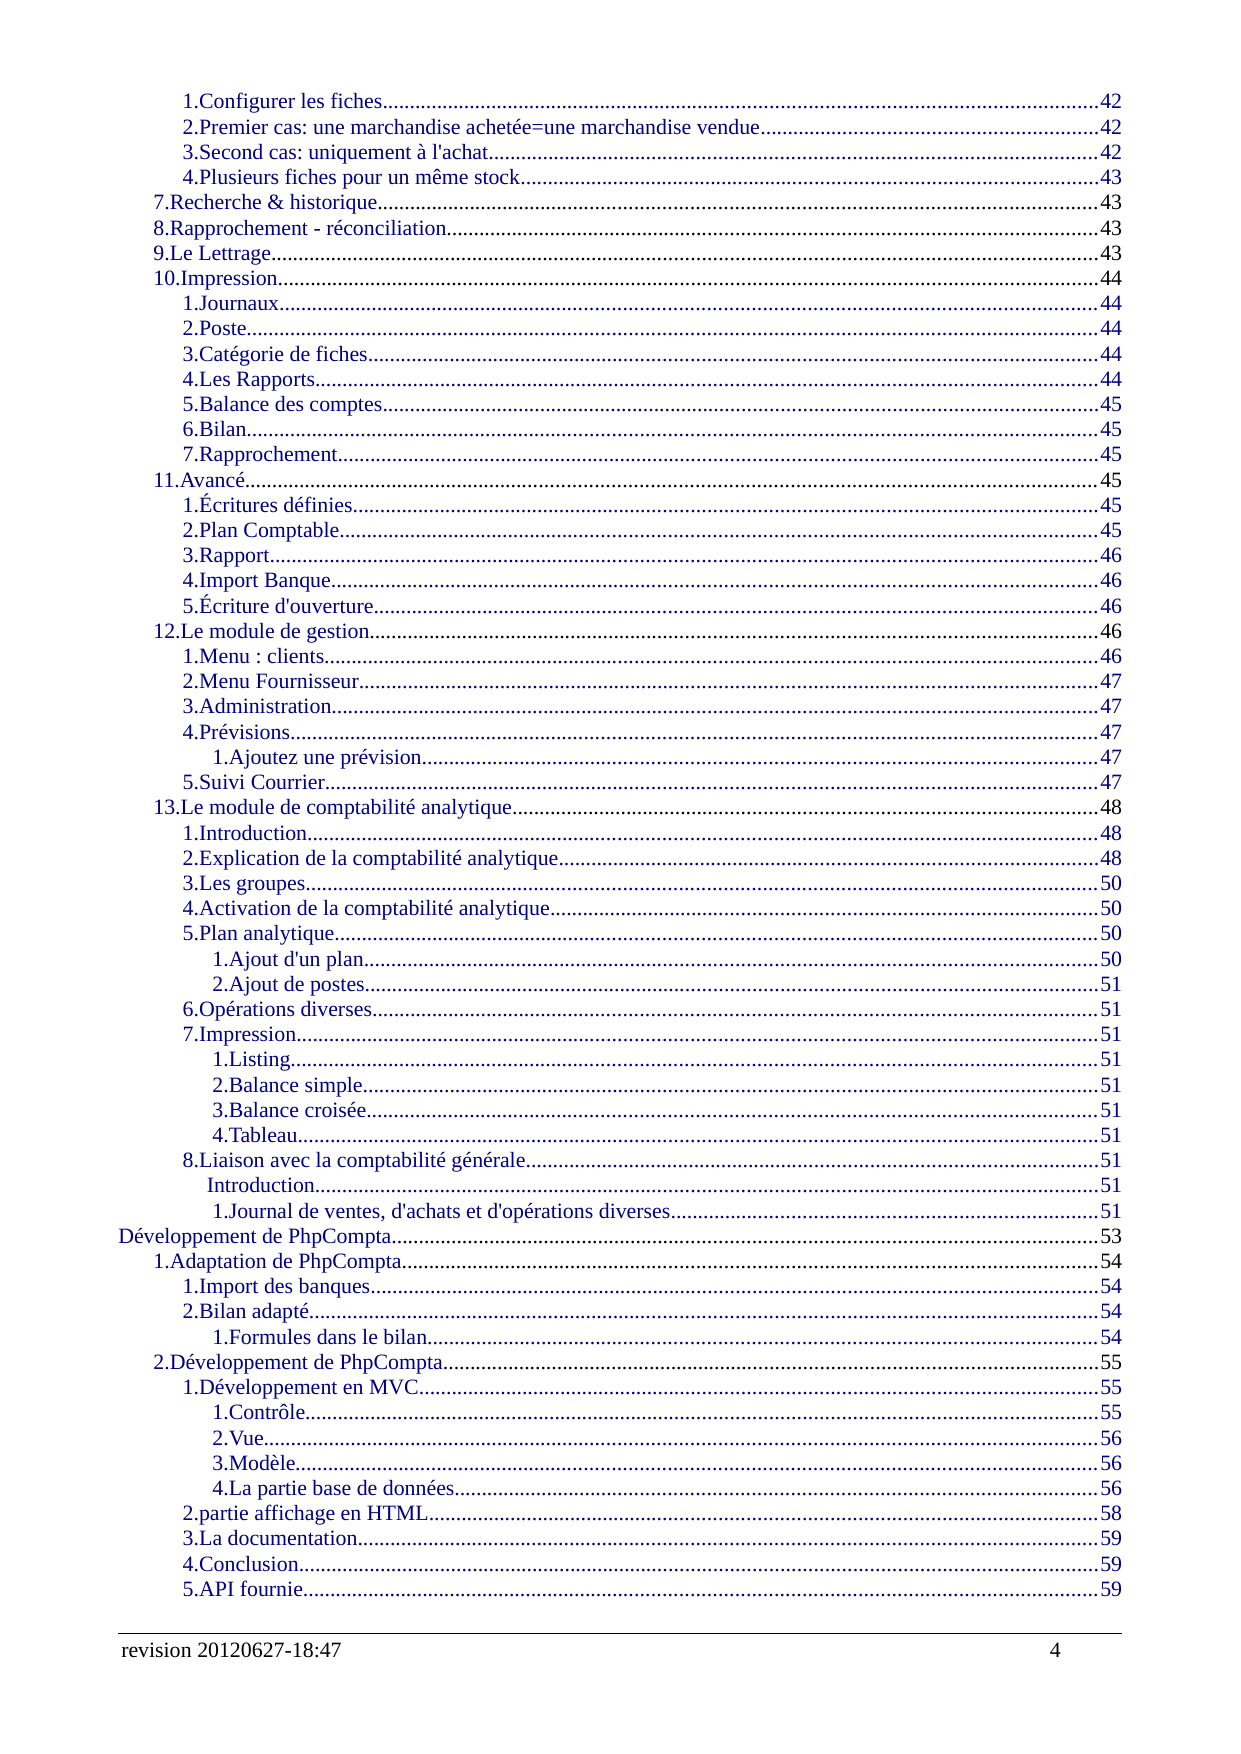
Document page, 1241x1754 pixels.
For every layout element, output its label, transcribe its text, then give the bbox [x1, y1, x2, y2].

text 6.Opérations diverses 51 [177, 996, 1122, 1021]
text 4.Activation de la comptabilité analytique 50 [177, 895, 1122, 920]
text 3.Rapport 46 [177, 542, 1122, 567]
text 1.Contrôle 55 [207, 1399, 1122, 1424]
text 2.Poste 44 [177, 315, 1122, 341]
text 7.Impression 51 [177, 1021, 1122, 1046]
text 6.Bilan 45 [177, 416, 1122, 441]
text 5.Balance des comptes 45 [177, 391, 1122, 416]
text Introduction 51 [207, 1172, 1122, 1198]
text 7.Recherche & historique 43 [148, 189, 1122, 214]
text 8.Rapprochement - réconciliation 43 [148, 214, 1122, 240]
text 3.Balance croisée 51 [207, 1097, 1122, 1122]
text 3.Catégorie de fiches 44 [177, 341, 1122, 366]
text 3.Modèle 56 [207, 1450, 1122, 1475]
text 4.Import Banque 46 [177, 567, 1122, 593]
text 1.Menu : clients 46 [177, 643, 1122, 668]
text 1.Adaptation de PhpCompta 54 [148, 1248, 1122, 1273]
text 2.Plan Comptable 45 [177, 517, 1122, 542]
text 10.Impression 44 [148, 265, 1122, 290]
text 4.Prévisions 47 [177, 719, 1122, 744]
text 2.Ajout de postes 51 [207, 971, 1122, 996]
text 3.Les groupes 50 [177, 870, 1122, 895]
text 9.Le Lettrage 43 [148, 240, 1122, 265]
text 1.Listing 51 [207, 1046, 1122, 1072]
text 4.Tableau 51 [207, 1122, 1122, 1147]
text 2.Menu Fournisseur 47 [177, 668, 1122, 693]
text 1.Ajout d'un plan 50 [207, 946, 1122, 971]
text 5.API fournie 59 [177, 1576, 1122, 1601]
text 4.Les Rapports 44 [177, 366, 1122, 391]
text 1.Formules dans le bilan 54 [207, 1324, 1122, 1349]
text 3.Second cas: uniquement à l'achat 42 [177, 139, 1122, 164]
text 2.Bilan adapté 54 [177, 1298, 1122, 1324]
text 1.Développement en MVC 55 [177, 1374, 1122, 1399]
text 1.Ajoutez une prévision 47 [207, 744, 1122, 769]
text 1.Journaux 44 [177, 290, 1122, 315]
text 1.Journal de ventes, d'achats et d'opérations diverses 51 [207, 1198, 1122, 1223]
text 1.Configurer les fiches 42 [177, 88, 1122, 114]
text 4.Conclusion 59 [177, 1551, 1122, 1576]
text Développement de PhpCompta 53 [118, 1223, 1122, 1248]
text 4.La partie base de données 56 [207, 1475, 1122, 1500]
text 1.Import des banques 54 [177, 1273, 1122, 1298]
text 11.Avancé 45 [148, 467, 1122, 492]
text 2.Premier cas: une marchandise achetée=une marchandise vendue 42 [177, 114, 1122, 139]
text 1.Écritures définies 45 [177, 492, 1122, 517]
text 2.Explication de la comptabilité analytique 48 [177, 845, 1122, 870]
text 2.Balance simple 51 [207, 1072, 1122, 1097]
text 5.Écriture d'ouverture 46 [177, 593, 1122, 618]
text 8.Liaison avec la comptabilité générale 51 [177, 1147, 1122, 1172]
text 5.Suivi Courrier 47 [177, 769, 1122, 794]
text 2.partie affichage en HTML 58 [177, 1500, 1122, 1525]
text 3.Administration 47 [177, 693, 1122, 719]
text 5.Plan analytique 50 [177, 920, 1122, 946]
text 1.Introduction 48 [177, 819, 1122, 845]
text 2.Développement de PhpCompta 55 [148, 1349, 1122, 1374]
text 12.Le module de gestion 46 [148, 618, 1122, 643]
text 13.Le module de comptabilité analytique 48 [148, 794, 1122, 819]
text 2.Vue 56 [207, 1424, 1122, 1450]
text 7.Rapprochement 45 [177, 441, 1122, 467]
text 3.La documentation 59 [177, 1525, 1122, 1551]
text 4.Plusieurs fiches pour un même stock 43 [177, 164, 1122, 189]
